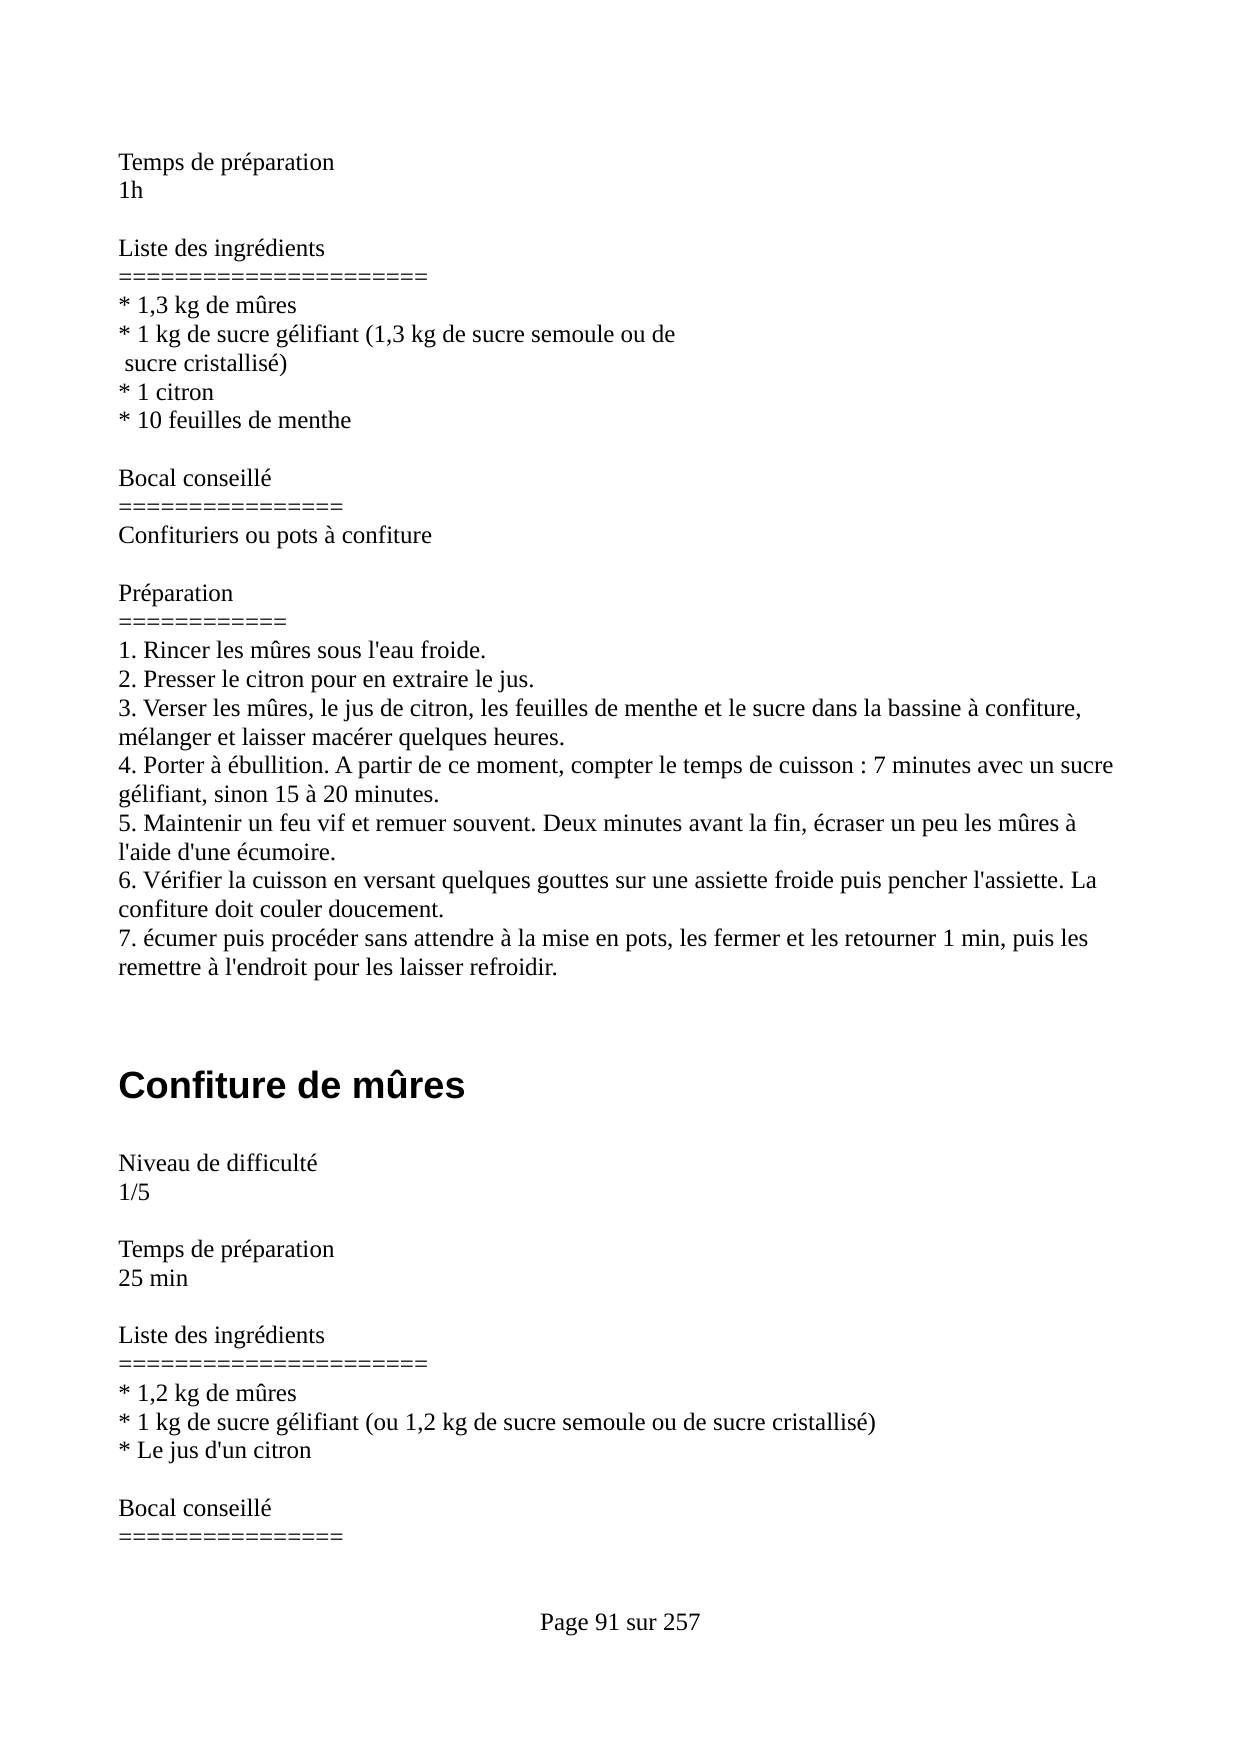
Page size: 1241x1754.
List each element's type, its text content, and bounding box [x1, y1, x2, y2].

text * 10 feuilles de menthe [118, 406, 1122, 434]
text 4. Porter à ébullition. A partir de ce moment, compter le temps de cuisson : 7 minutes avec un sucre gélifiant, sinon 15 à 20 minutes. [118, 751, 1122, 808]
text Confituriers ou pots à confiture [118, 521, 1122, 549]
text 1/5 [118, 1177, 1122, 1206]
text * 1 citron [118, 377, 1122, 406]
text * Le jus d'un citron [118, 1436, 1122, 1464]
text 1h [118, 176, 1122, 204]
text 2. Presser le citron pour en extraire le jus. [118, 664, 1122, 693]
text ====================== [118, 1349, 1122, 1378]
text Bocal conseillé [118, 1493, 1122, 1522]
text ====================== [118, 262, 1122, 291]
text 3. Verser les mûres, le jus de citron, les feuilles de menthe et le sucre dans la bassine à confiture, mélanger et laisser macérer quelques heures. [118, 693, 1122, 751]
text 7. écumer puis procéder sans attendre à la mise en pots, les fermer et les retourner 1 min, puis les remettre à l'endroit pour les laisser refroidir. [118, 923, 1122, 981]
text sucre cristallisé) [118, 348, 1122, 377]
text 6. Vérifier la cuisson en versant quelques gouttes sur une assiette froide puis pencher l'assiette. La confiture doit couler doucement. [118, 866, 1122, 923]
text Temps de préparation [118, 1234, 1122, 1263]
text ============ [118, 607, 1122, 636]
text Bocal conseillé [118, 463, 1122, 492]
text ================ [118, 492, 1122, 521]
text * 1 kg de sucre gélifiant (ou 1,2 kg de sucre semoule ou de sucre cristallisé) [118, 1407, 1122, 1436]
text * 1,3 kg de mûres [118, 291, 1122, 319]
text Préparation [118, 578, 1122, 607]
text Liste des ingrédients [118, 233, 1122, 262]
text ================ [118, 1522, 1122, 1551]
text 25 min [118, 1263, 1122, 1292]
text * 1 kg de sucre gélifiant (1,3 kg de sucre semoule ou de [118, 319, 1122, 348]
text 5. Maintenir un feu vif et remuer souvent. Deux minutes avant la fin, écraser un peu les mûres à l'aide d'une écumoire. [118, 808, 1122, 866]
text Liste des ingrédients [118, 1321, 1122, 1349]
text * 1,2 kg de mûres [118, 1378, 1122, 1407]
text Temps de préparation [118, 147, 1122, 176]
text Niveau de difficulté [118, 1148, 1122, 1177]
text 1. Rincer les mûres sous l'eau froide. [118, 636, 1122, 664]
subtitle Confiture de mûres [118, 1063, 1122, 1107]
